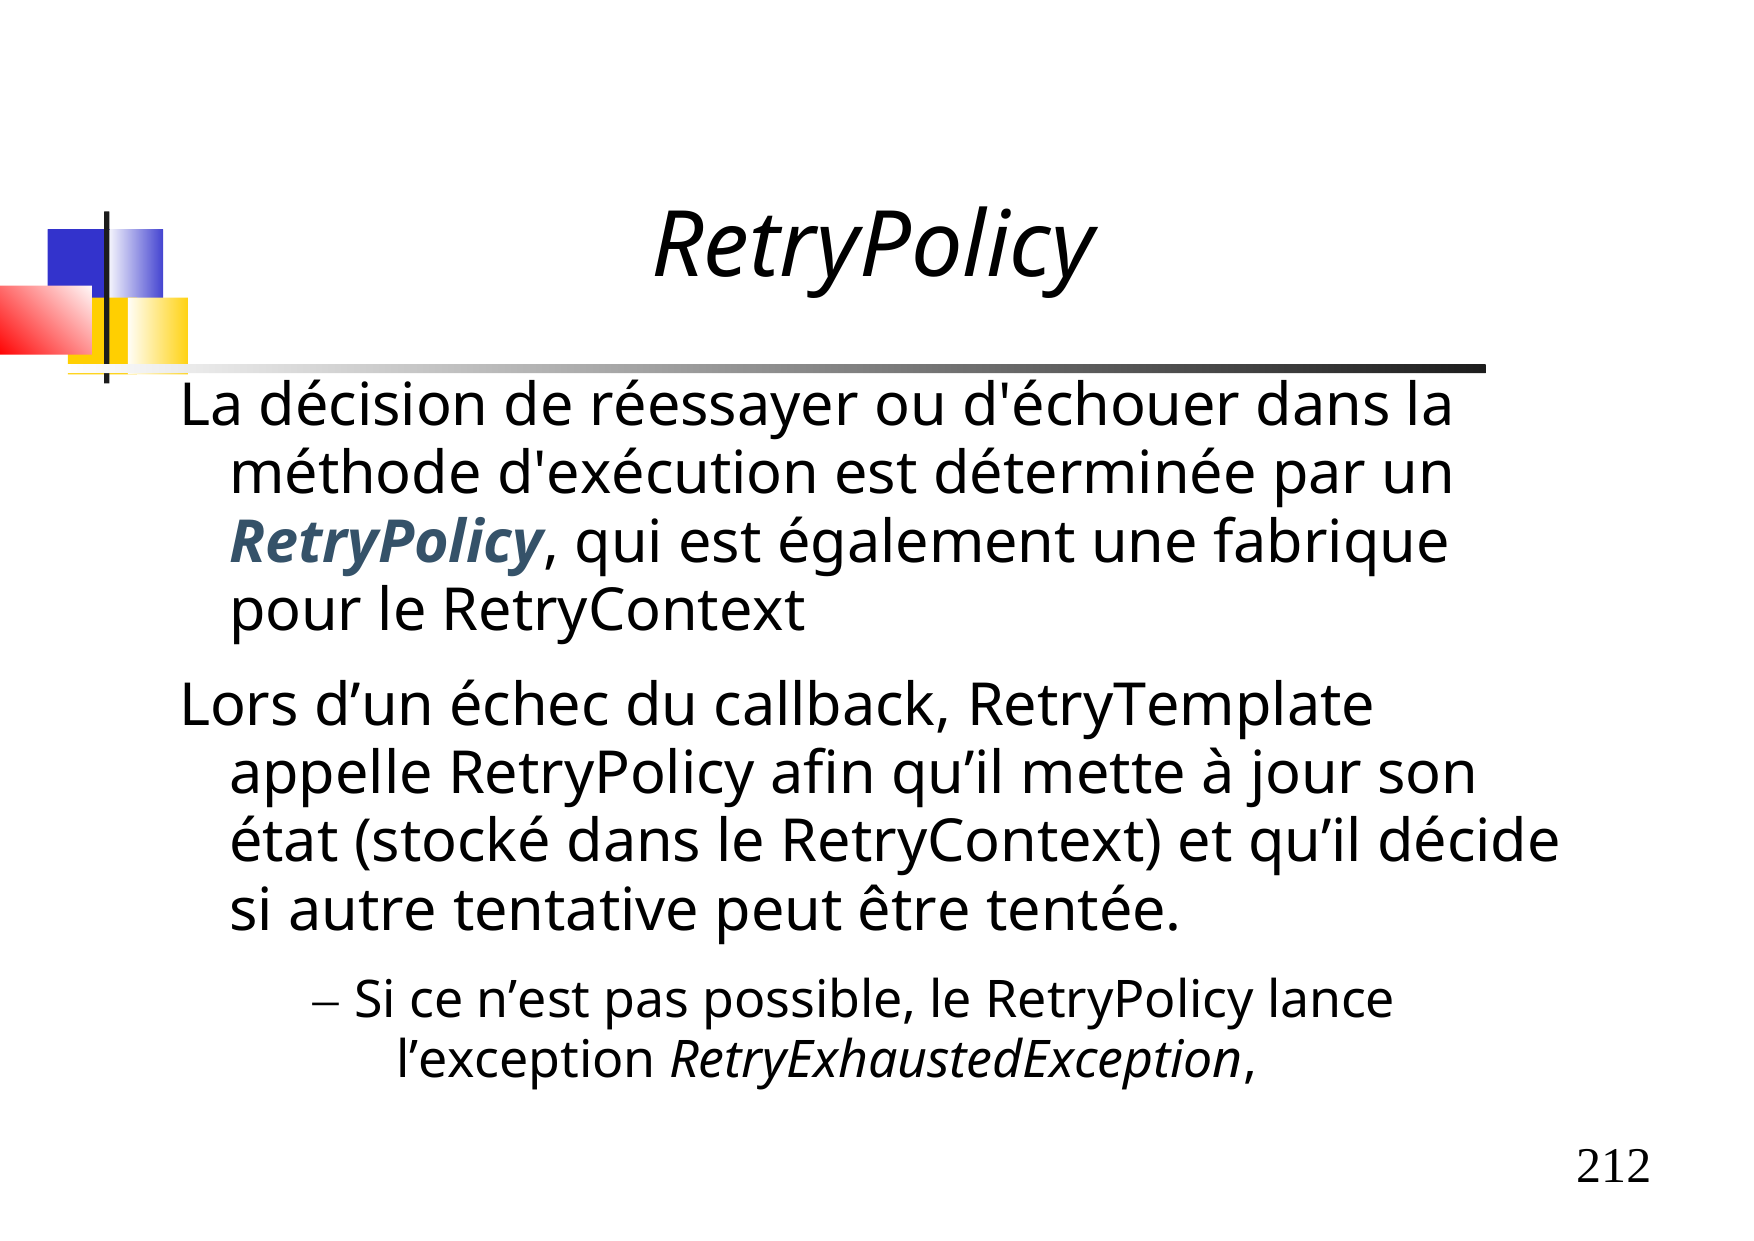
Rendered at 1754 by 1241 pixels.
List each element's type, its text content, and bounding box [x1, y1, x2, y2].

title RetryPolicy [179, 139, 1567, 351]
list La décision de réessayer ou d'échouer dans la méthode d'exécution est déterminée par un RetryPolicy, qui est également une fabrique pour le RetryContext Lors d’un échec du callback, RetryTemplate appelle RetryPolicy afin qu’il mette à jour son état (stocké dans le RetryContext) et qu’il décide si autre tentative peut être tentée. Si ce n’est pas possible, le RetryPolicy lance l’exception RetryExhaustedException, [179, 371, 1567, 1091]
